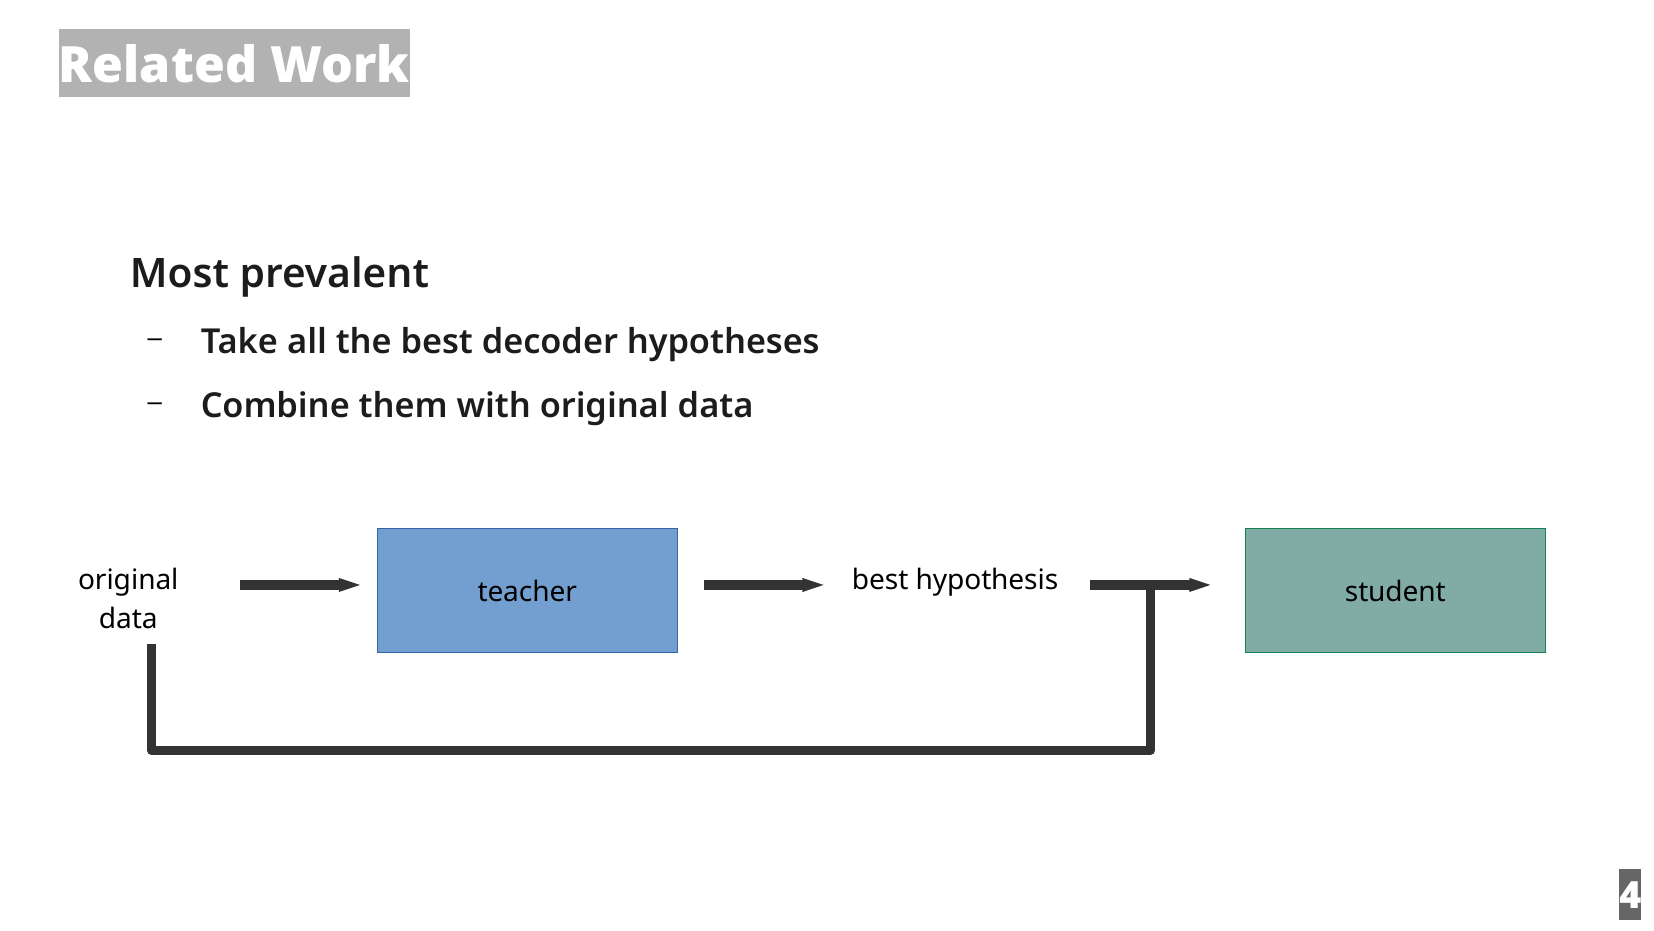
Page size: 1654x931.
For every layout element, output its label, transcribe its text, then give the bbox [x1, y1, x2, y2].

text_box original data [63, 552, 241, 633]
title Related Work [59, 0, 1595, 98]
list Most prevalent Take all the best decoder hypotheses Combine them with original data [59, 243, 1565, 820]
text_box best hypothesis [837, 552, 1081, 633]
text_box teacher [377, 528, 678, 653]
text_box student [1245, 528, 1546, 653]
